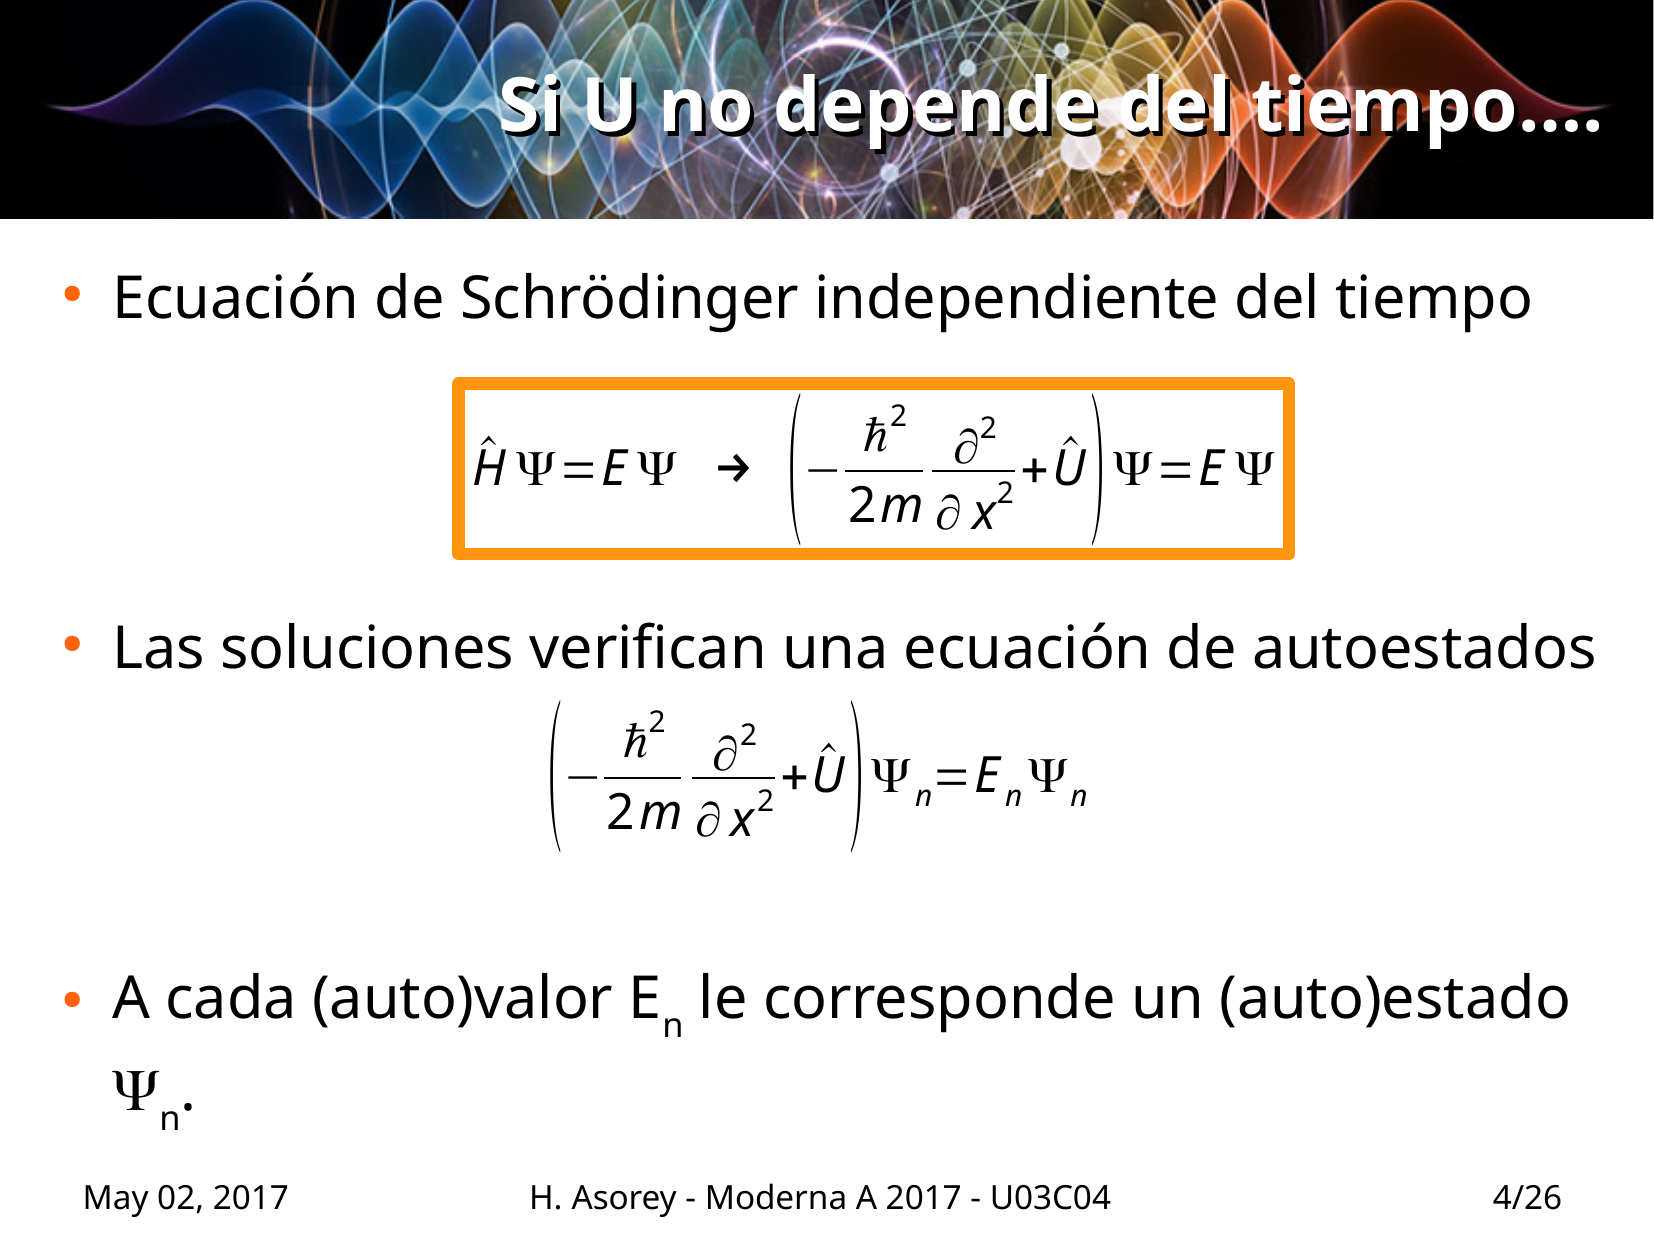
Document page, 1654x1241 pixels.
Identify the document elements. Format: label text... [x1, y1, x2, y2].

chart [540, 697, 1093, 856]
title Si U no depende del tiempo…. [45, 15, 1606, 191]
picture [0, 0, 1654, 219]
chart [465, 390, 1283, 548]
list Ecuación de Schrödinger independiente del tiempo Las soluciones verifican una ecuación de autoestados A cada (auto)valor En le corresponde un (auto)estado Yn. [45, 255, 1606, 1156]
